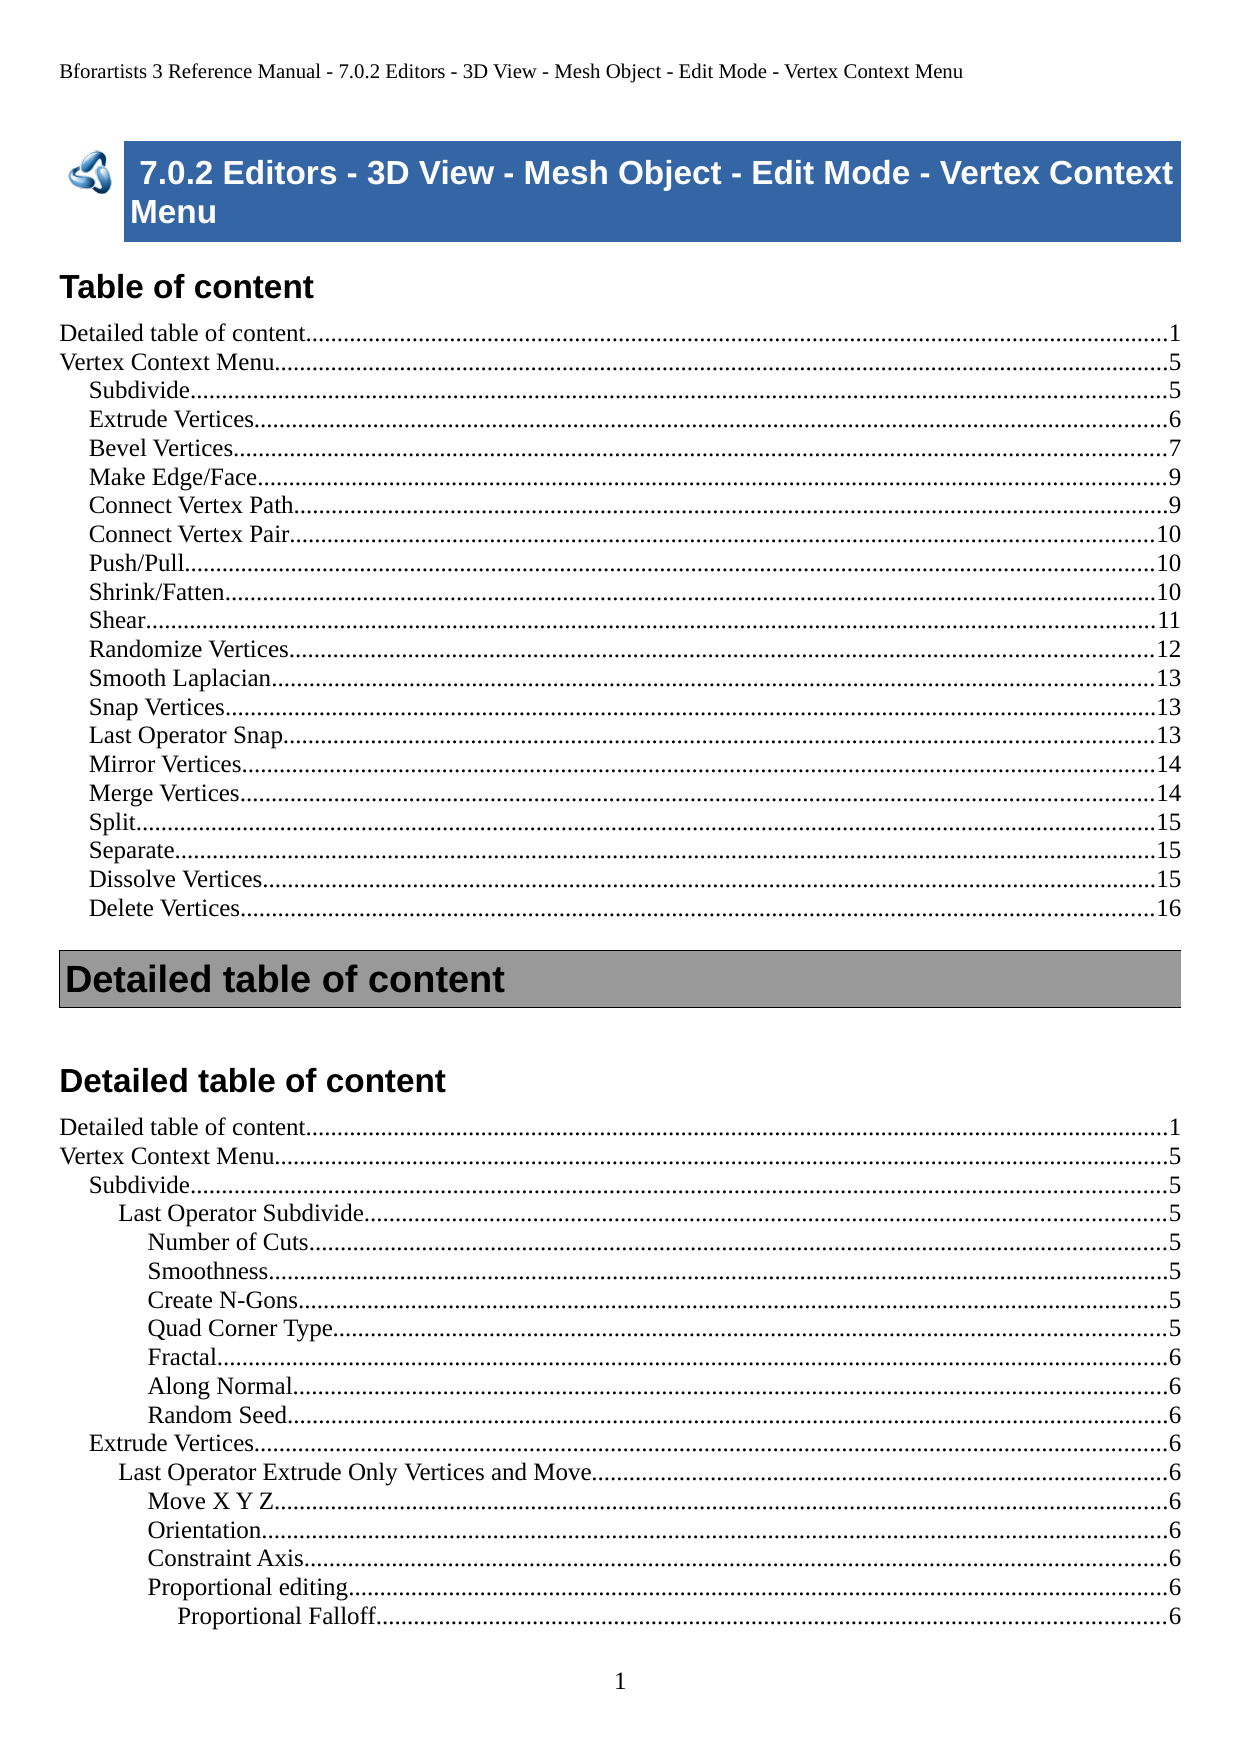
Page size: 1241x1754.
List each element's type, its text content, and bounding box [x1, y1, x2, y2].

text Proportional Falloff 6 [177, 1601, 1181, 1630]
text Connect Vertex Pair 10 [88, 519, 1181, 548]
text Merge Vertices 14 [88, 778, 1181, 807]
text Last Operator Snap 13 [88, 720, 1181, 749]
text Extrude Vertices 6 [88, 1428, 1181, 1457]
text Random Seed 6 [147, 1400, 1181, 1428]
text Move X Y Z 6 [147, 1486, 1181, 1515]
text Orientation 6 [147, 1515, 1181, 1543]
text Shear 11 [88, 605, 1181, 634]
subtitle Detailed table of content [59, 1061, 1181, 1100]
text Push/Pull 10 [88, 548, 1181, 577]
subtitle Table of content [59, 267, 1181, 305]
text Delete Vertices 16 [88, 893, 1181, 922]
text Extrude Vertices 6 [88, 404, 1181, 433]
text Shrink/Fatten 10 [88, 577, 1181, 605]
text Proportional editing 6 [147, 1572, 1181, 1601]
table_header 7.0.2 Editors - 3D View - Mesh Object - Edit Mode - Vertex Context Menu [124, 141, 1181, 242]
text Smooth Laplacian 13 [88, 663, 1181, 692]
text Connect Vertex Path 9 [88, 490, 1181, 519]
text Bevel Vertices 7 [88, 433, 1181, 462]
table_header [59, 141, 124, 242]
text Subdivide 5 [88, 375, 1181, 404]
text Separate 15 [88, 835, 1181, 864]
text Constraint Axis 6 [147, 1543, 1181, 1572]
table_header Detailed table of content [60, 951, 1181, 1007]
text Quad Corner Type 5 [147, 1313, 1181, 1342]
picture [65, 147, 114, 197]
text Detailed table of content 1 [59, 1112, 1181, 1141]
text Mirror Vertices 14 [88, 749, 1181, 778]
text Detailed table of content 1 [59, 318, 1181, 347]
text Fractal 6 [147, 1342, 1181, 1371]
text Split 15 [88, 807, 1181, 835]
text Last Operator Extrude Only Vertices and Move 6 [118, 1457, 1181, 1486]
text Last Operator Subdivide 5 [118, 1198, 1181, 1227]
text Smoothness 5 [147, 1256, 1181, 1285]
text Create N-Gons 5 [147, 1285, 1181, 1313]
text Dissolve Vertices 15 [88, 864, 1181, 893]
text Along Normal 6 [147, 1371, 1181, 1400]
text Number of Cuts 5 [147, 1227, 1181, 1256]
text Make Edge/Face 9 [88, 462, 1181, 490]
text Vertex Context Menu 5 [59, 347, 1181, 375]
text Snap Vertices 13 [88, 692, 1181, 720]
text Vertex Context Menu 5 [59, 1141, 1181, 1170]
text Subdivide 5 [88, 1170, 1181, 1198]
text Randomize Vertices 12 [88, 634, 1181, 663]
